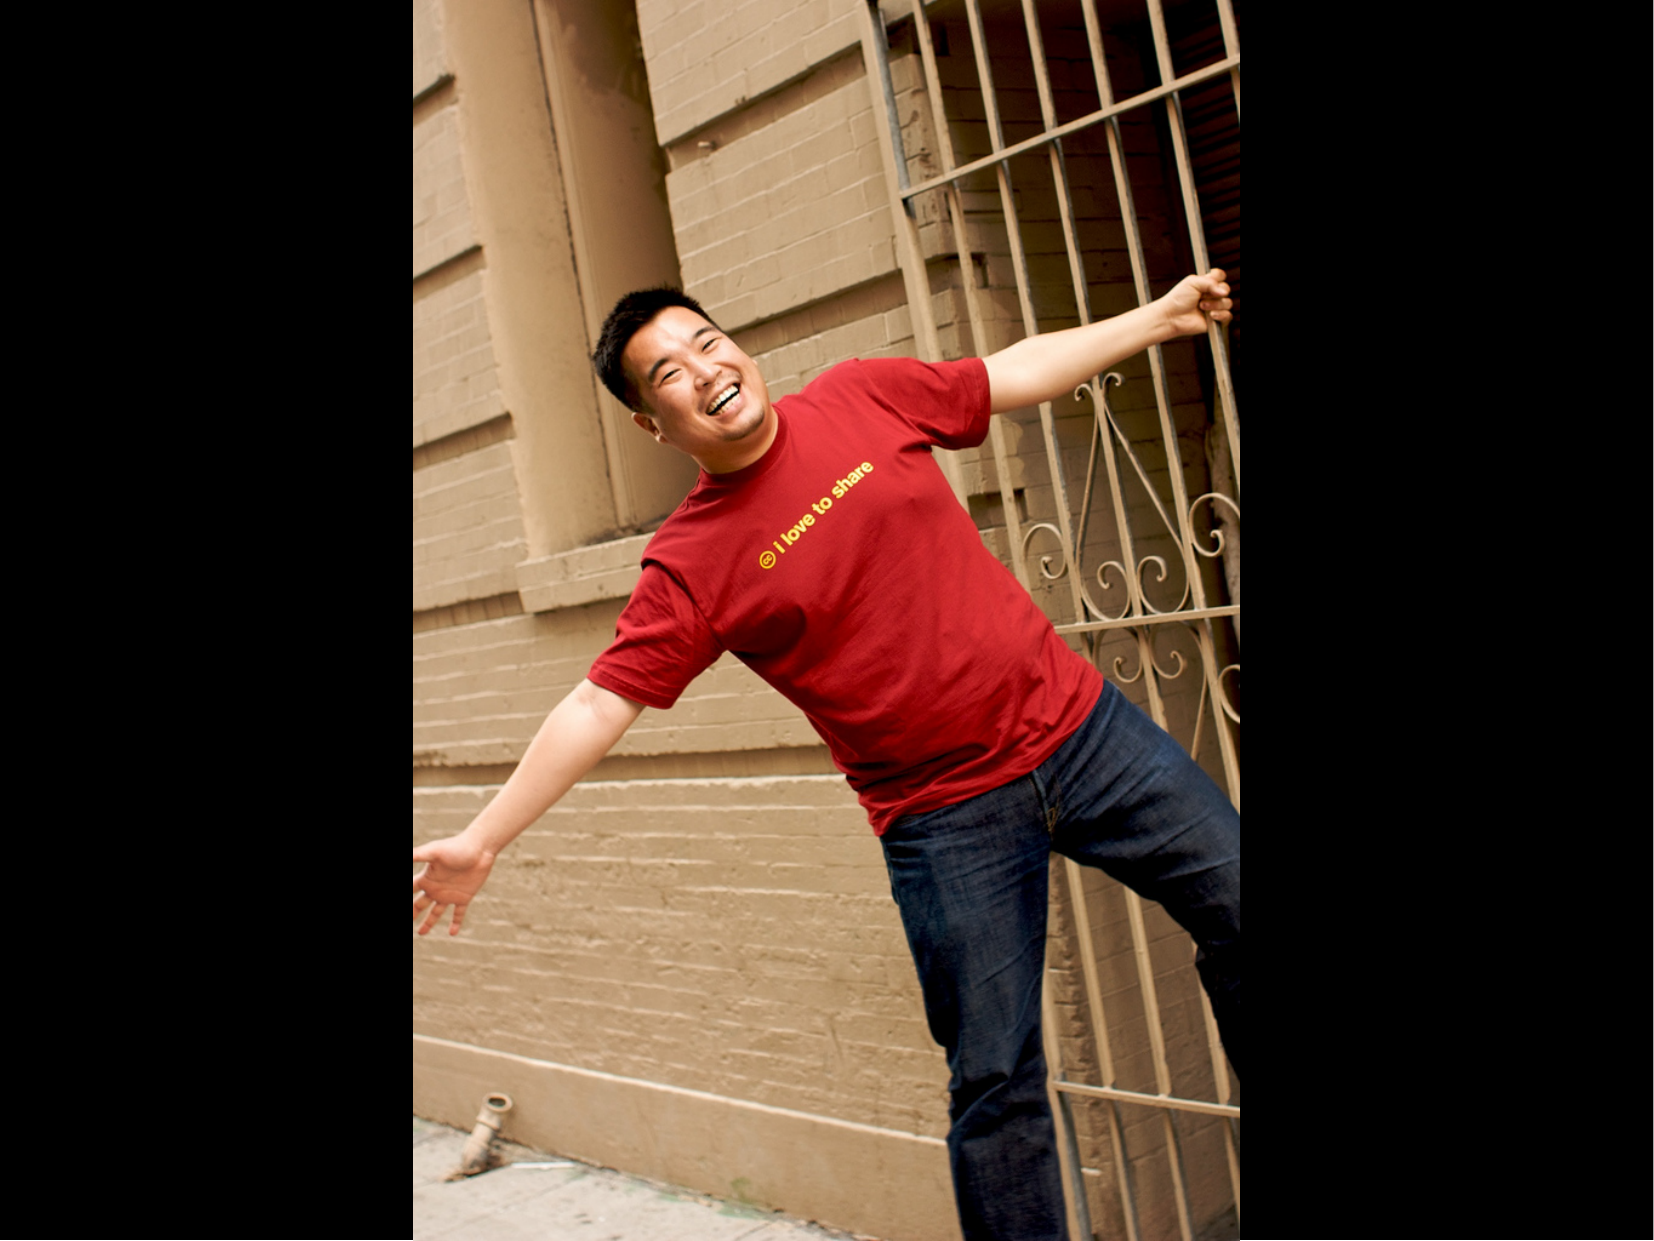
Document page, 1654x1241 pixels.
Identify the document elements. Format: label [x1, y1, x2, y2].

picture [413, 0, 1240, 1241]
